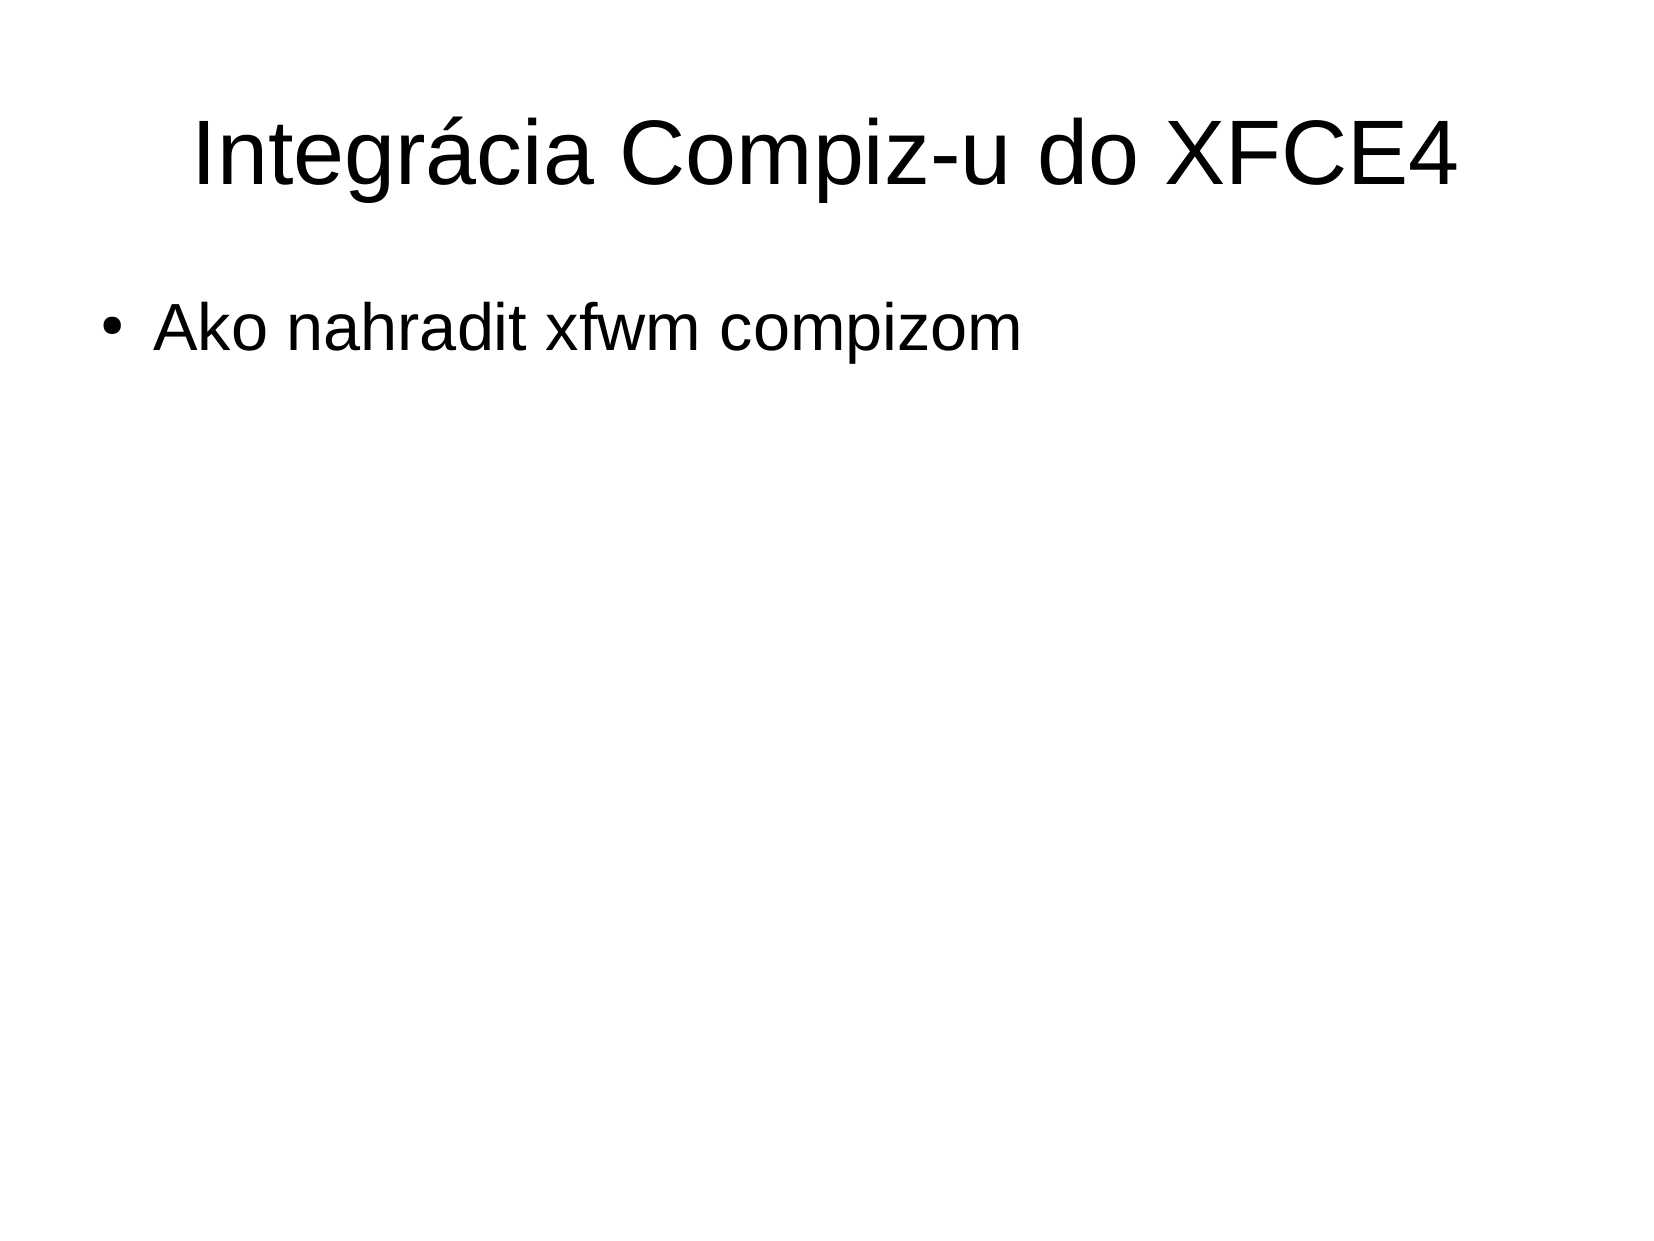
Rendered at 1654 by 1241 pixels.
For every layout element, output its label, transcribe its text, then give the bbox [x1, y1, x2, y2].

title Integrácia Compiz-u do XFCE4 [82, 49, 1571, 257]
list Ako nahradit xfwm compizom [82, 290, 1571, 1010]
